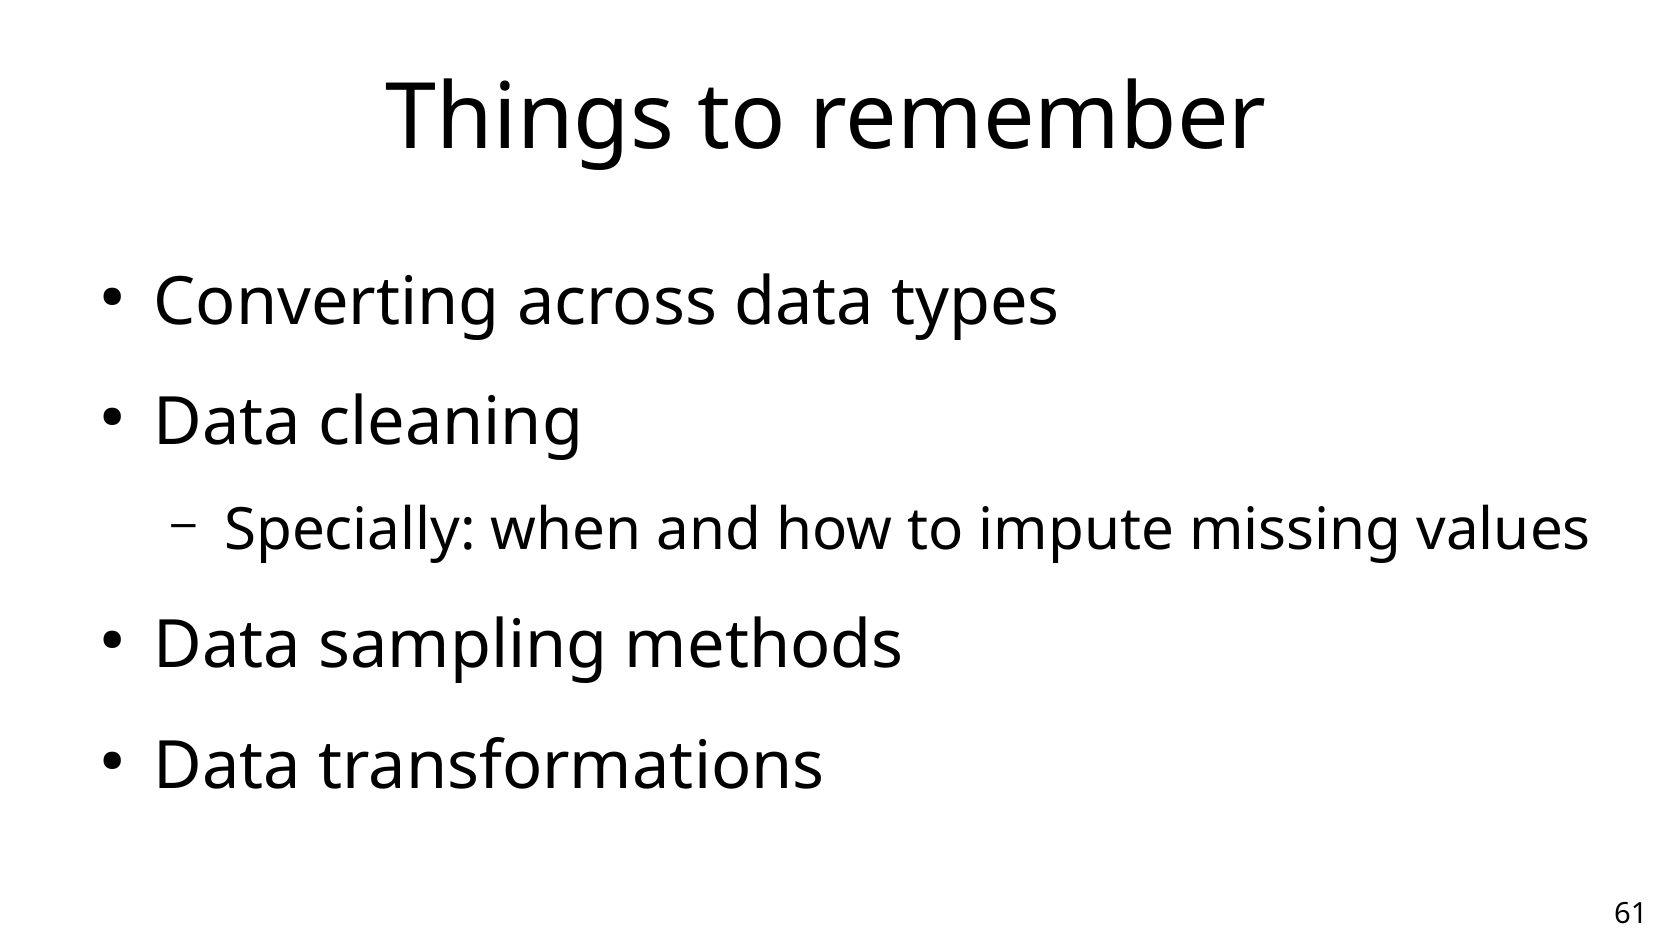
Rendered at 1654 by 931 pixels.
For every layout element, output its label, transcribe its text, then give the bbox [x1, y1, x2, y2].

title Things to remember [82, 1, 1571, 226]
list Converting across data types Data cleaning Specially: when and how to impute missing values Data sampling methods Data transformations [82, 253, 1606, 886]
